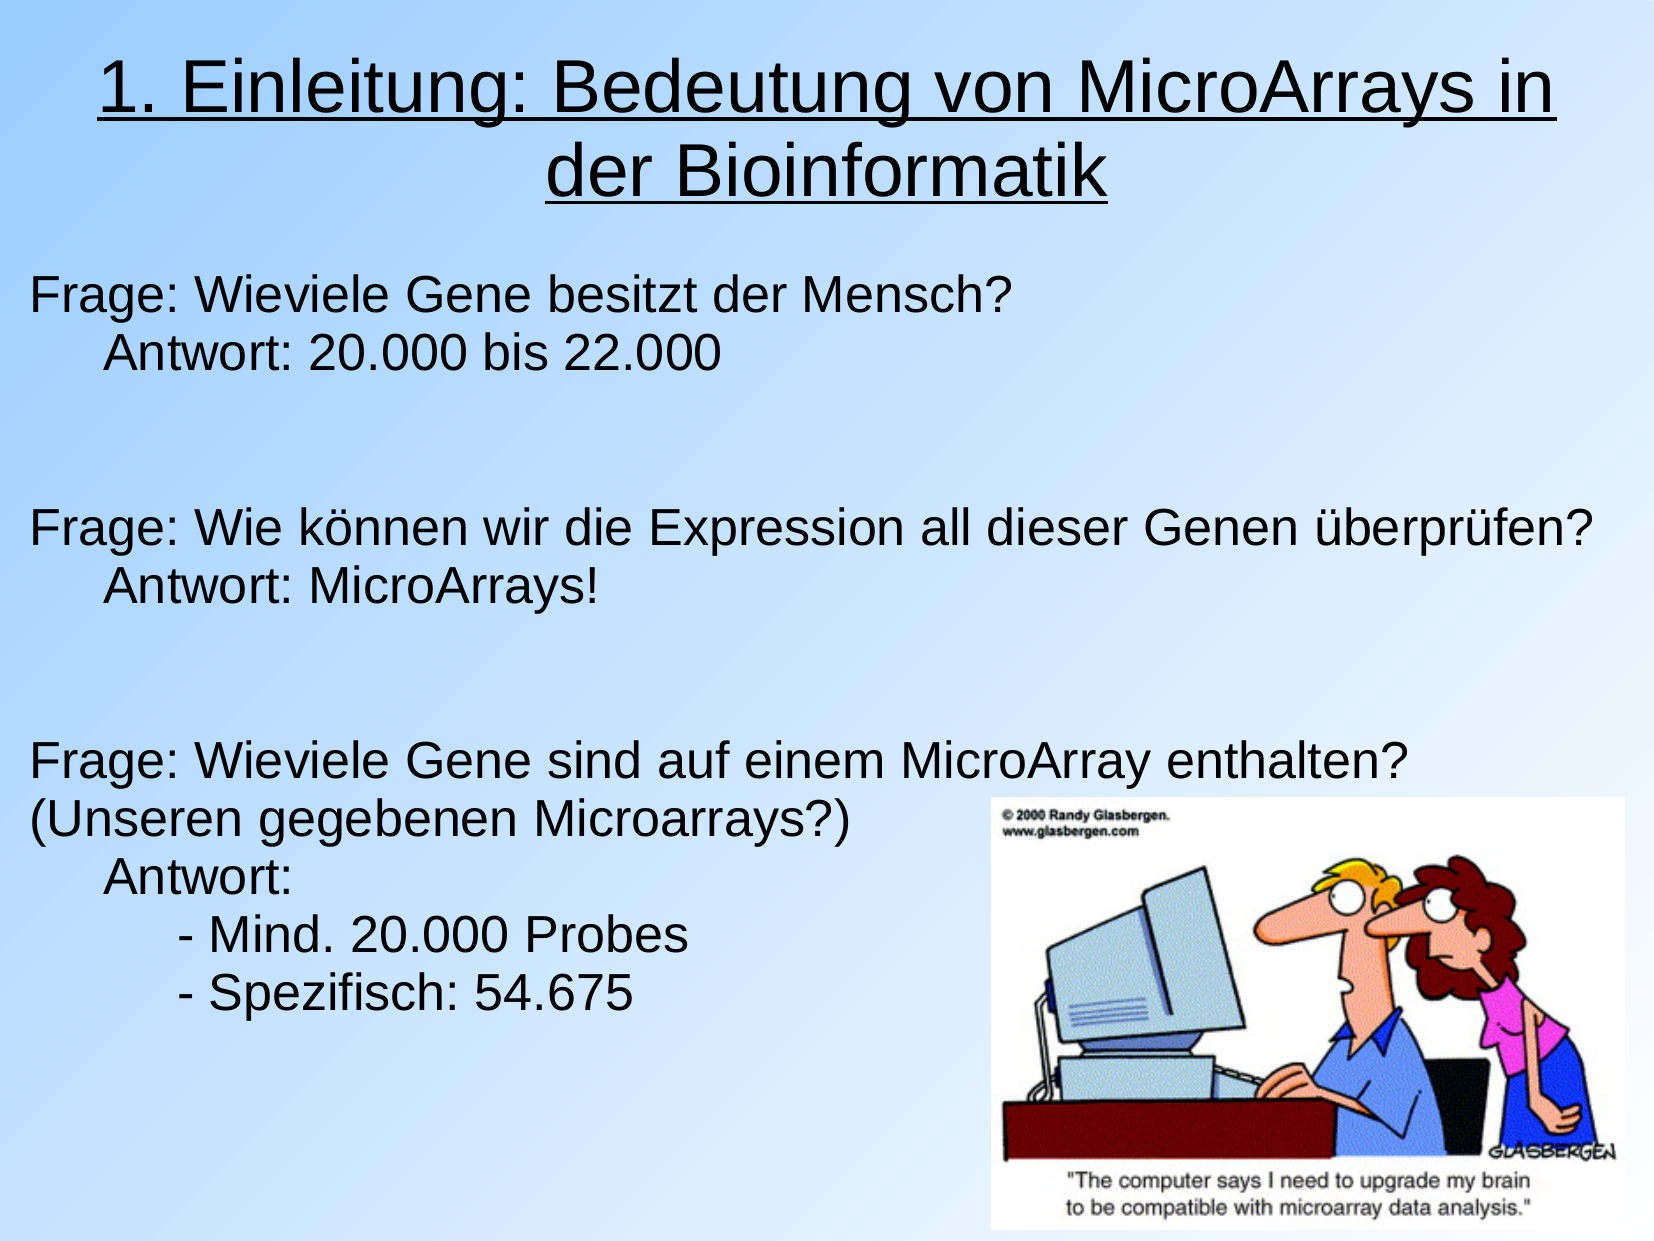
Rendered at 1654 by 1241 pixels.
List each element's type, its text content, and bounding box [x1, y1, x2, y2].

picture [991, 797, 1625, 1230]
list Frage: Wieviele Gene besitzt der Mensch? Antwort: 20.000 bis 22.000 Frage: Wie können wir die Expression all dieser Genen überprüfen? Antwort: MicroArrays! Frage: Wieviele Gene sind auf einem MicroArray enthalten? (Unseren gegebenen Microarrays?) Antwort: - Mind. 20.000 Probes - Spezifisch: 54.675 [29, 265, 1654, 1241]
title 1. Einleitung: Bedeutung von MicroArrays in der Bioinformatik [0, 0, 1654, 257]
